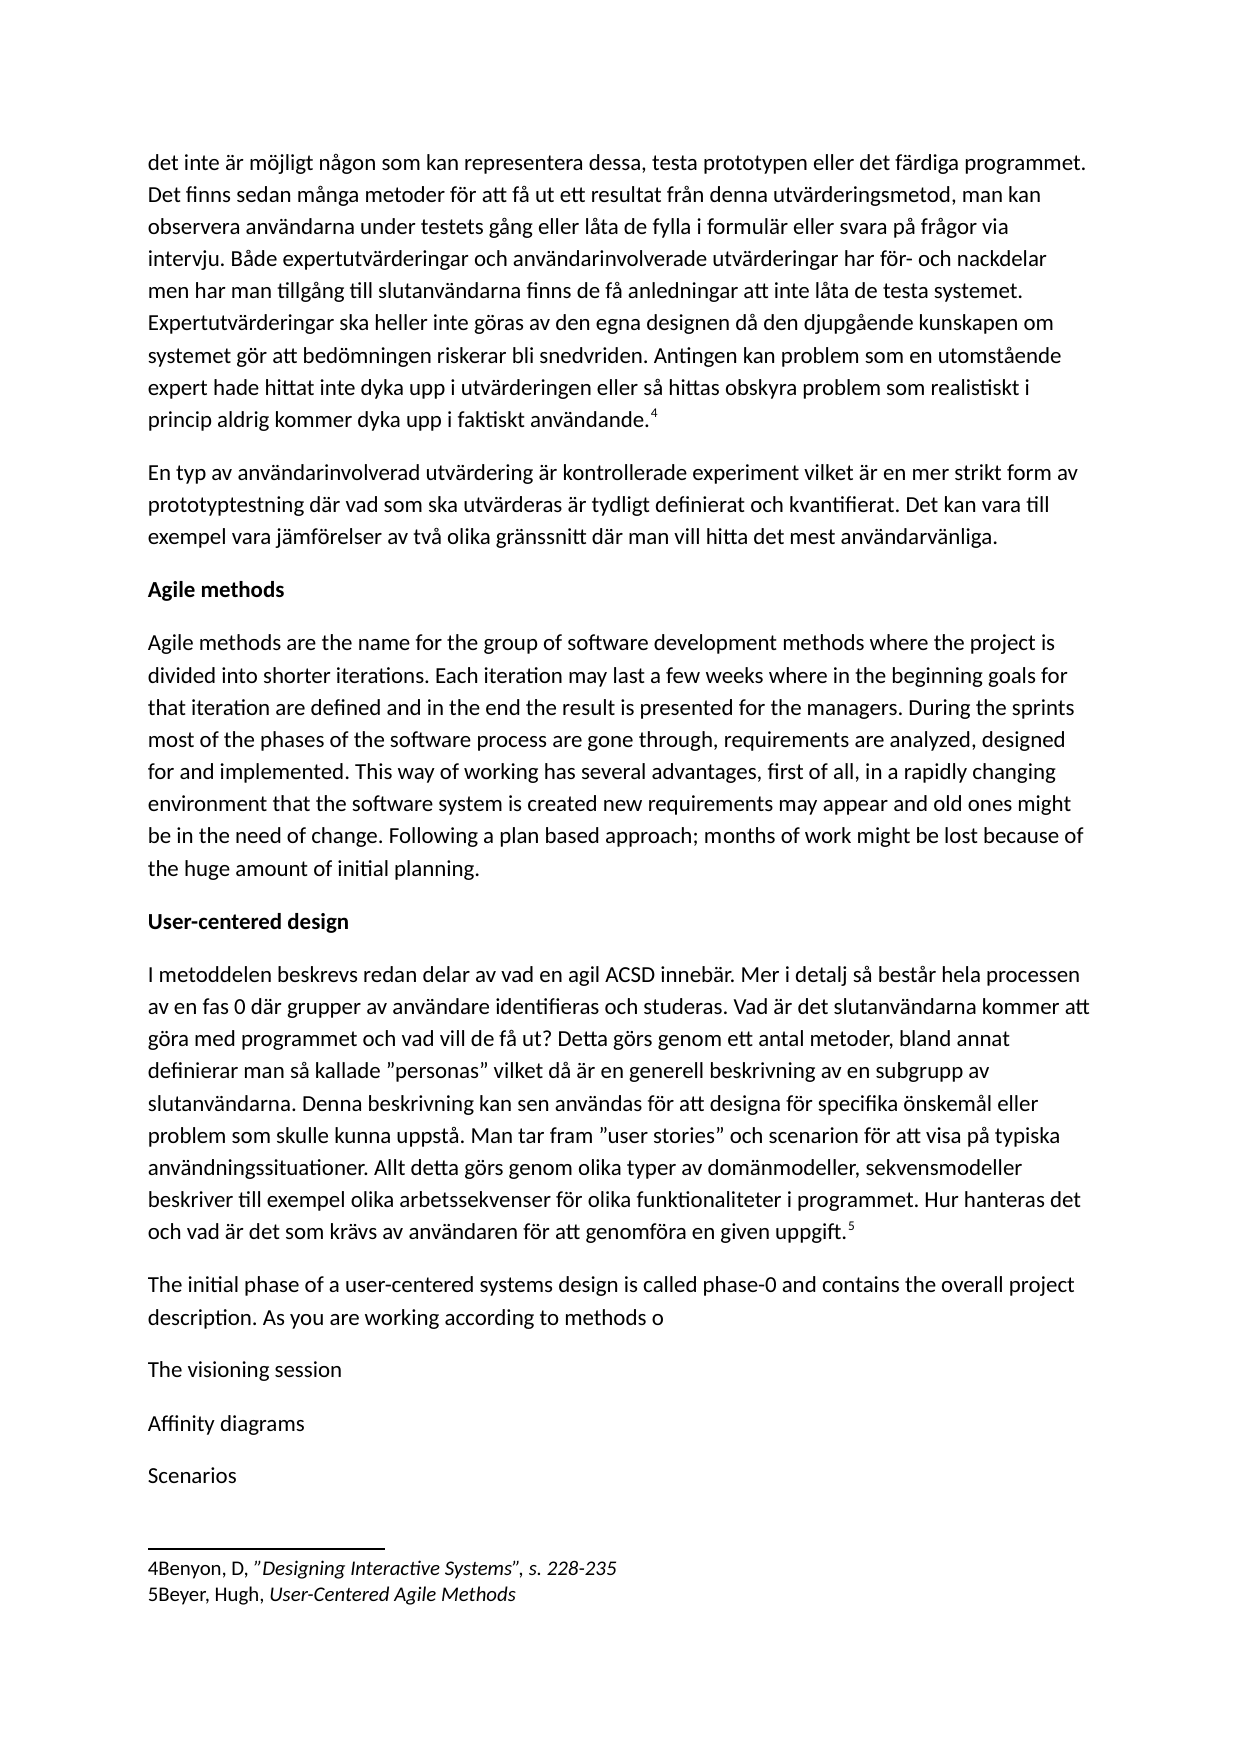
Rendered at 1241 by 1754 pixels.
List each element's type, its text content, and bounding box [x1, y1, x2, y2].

text En typ av användarinvolverad utvärdering är kontrollerade experiment vilket är en mer strikt form av prototyptestning där vad som ska utvärderas är tydligt definierat och kvantifierat. Det kan vara till exempel vara jämförelser av två olika gränssnitt där man vill hitta det mest användarvänliga. [148, 458, 1093, 551]
text Beyer, Hugh, User-Centered Agile Methods [148, 1581, 1093, 1606]
text Scenarios [148, 1462, 1093, 1490]
text I metoddelen beskrevs redan delar av vad en agil ACSD innebär. Mer i detalj så består hela processen av en fas 0 där grupper av användare identifieras och studeras. Vad är det slutanvändarna kommer att göra med programmet och vad vill de få ut? Detta görs genom ett antal metoder, bland annat definierar man så kallade ”personas” vilket då är en generell beskrivning av en subgrupp av slutanvändarna. Denna beskrivning kan sen användas för att designa för specifika önskemål eller problem som skulle kunna uppstå. Man tar fram ”user stories” och scenarion för att visa på typiska användningssituationer. Allt detta görs genom olika typer av domänmodeller, sekvensmodeller beskriver till exempel olika arbetssekvenser för olika funktionaliteter i programmet. Hur hanteras det och vad är det som krävs av användaren för att genomföra en given uppgift. [148, 960, 1093, 1245]
text The visioning session [148, 1356, 1093, 1384]
text Agile methods are the name for the group of software development methods where the project is divided into shorter iterations. Each iteration may last a few weeks where in the beginning goals for that iteration are defined and in the end the result is presented for the managers. During the sprints most of the phases of the software process are gone through, requirements are analyzed, designed for and implemented. This way of working has several advantages, first of all, in a rapidly changing environment that the software system is created new requirements may appear and old ones might be in the need of change. Following a plan based approach; months of work might be lost because of the huge amount of initial planning. [148, 628, 1093, 882]
text User-centered design [148, 907, 1093, 935]
text det inte är möjligt någon som kan representera dessa, testa prototypen eller det färdiga programmet. Det finns sedan många metoder för att få ut ett resultat från denna utvärderingsmetod, man kan observera användarna under testets gång eller låta de fylla i formulär eller svara på frågor via intervju. Både expertutvärderingar och användarinvolverade utvärderingar har för- och nackdelar men har man tillgång till slutanvändarna finns de få anledningar att inte låta de testa systemet. Expertutvärderingar ska heller inte göras av den egna designen då den djupgående kunskapen om systemet gör att bedömningen riskerar bli snedvriden. Antingen kan problem som en utomstående expert hade hittat inte dyka upp i utvärderingen eller så hittas obskyra problem som realistiskt i princip aldrig kommer dyka upp i faktiskt användande. [148, 148, 1093, 433]
text The initial phase of a user-centered systems design is called phase-0 and contains the overall project description. As you are working according to methods o [148, 1270, 1093, 1331]
text Agile methods [148, 576, 1093, 603]
text Benyon, D, ”Designing Interactive Systems”, s. 228-235 [148, 1556, 1093, 1581]
text Affinity diagrams [148, 1409, 1093, 1437]
